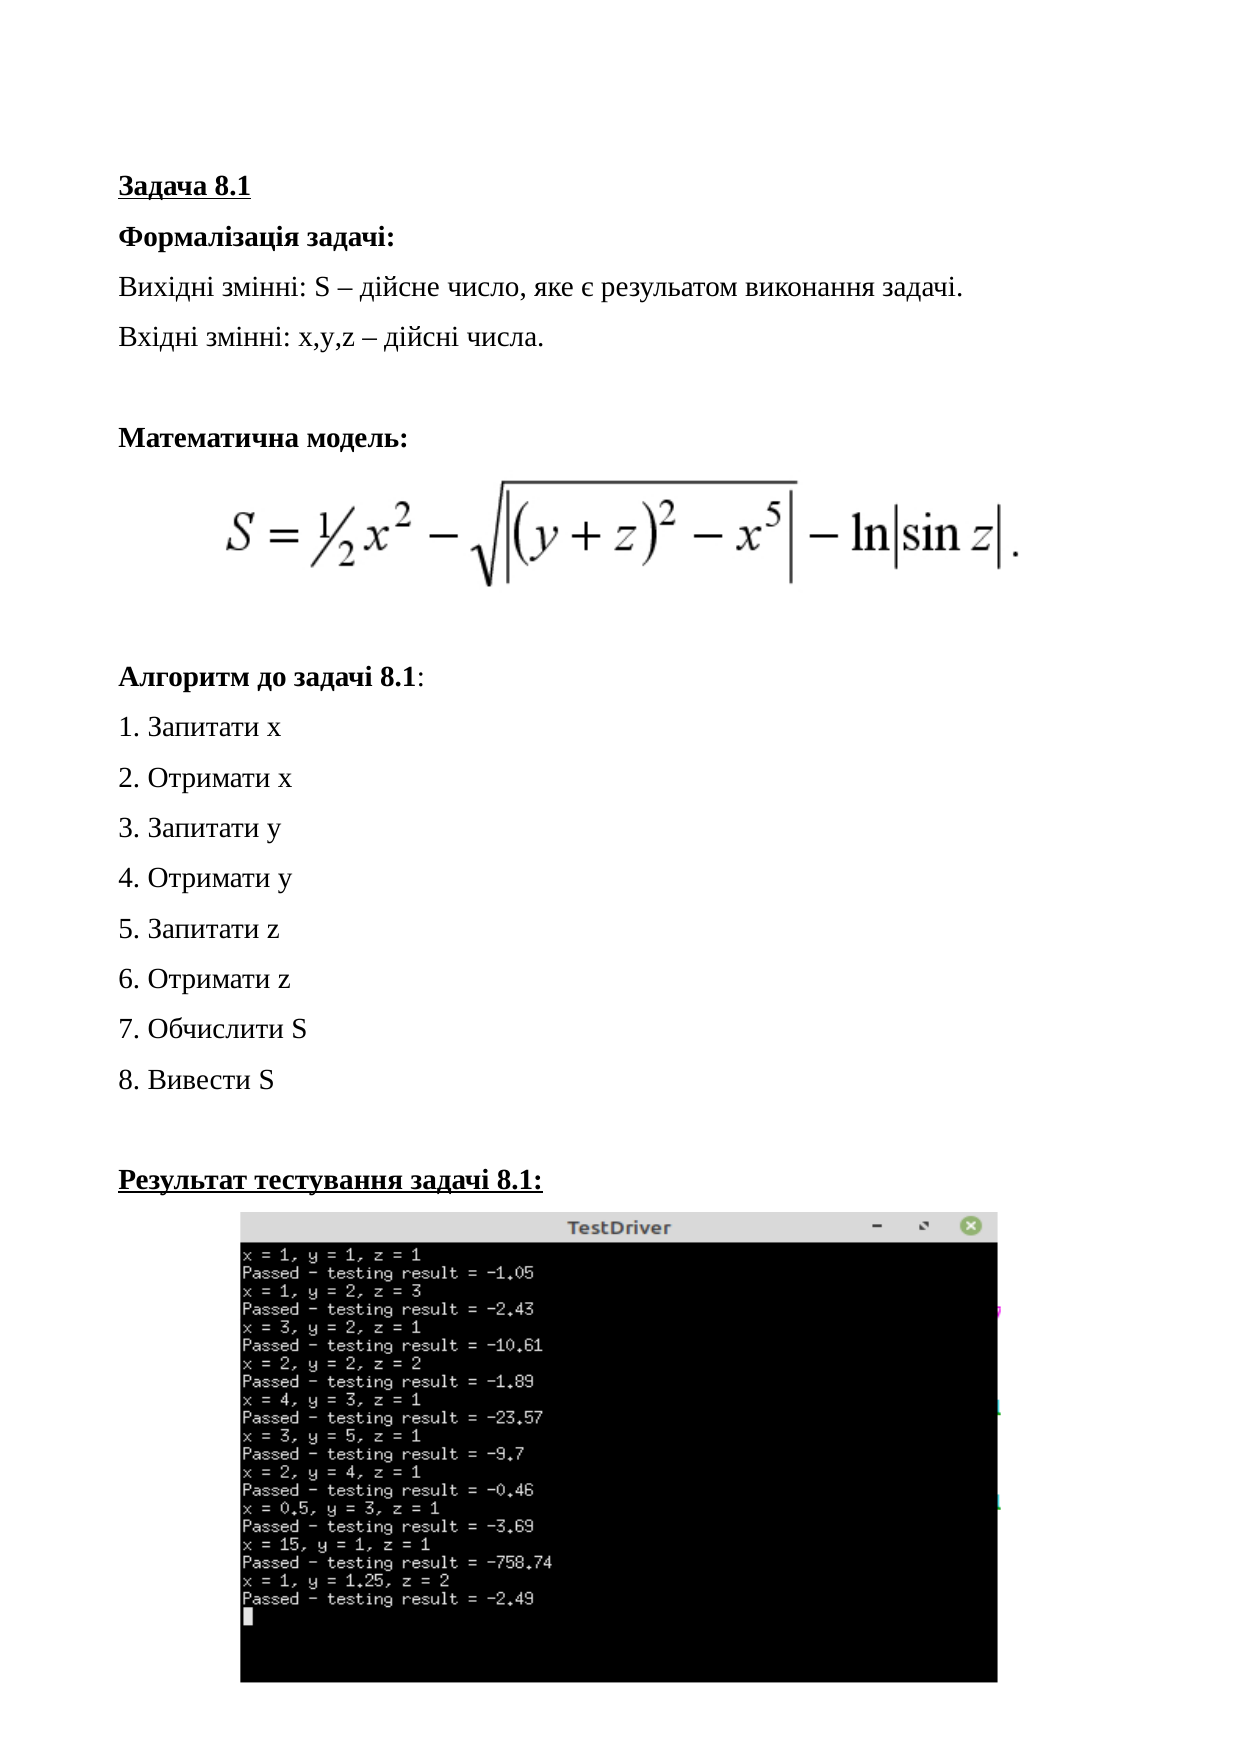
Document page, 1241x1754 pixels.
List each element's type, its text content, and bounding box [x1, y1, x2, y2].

text Задача 8.1 [118, 168, 1122, 202]
text 4. Отримати у [118, 861, 1122, 894]
text Алгоритм до задачі 8.1: [118, 659, 1122, 693]
picture [214, 470, 1026, 593]
text 6. Отримати z [118, 961, 1122, 995]
text 7. Обчислити S [118, 1011, 1122, 1045]
text 3. Запитати у [118, 810, 1122, 844]
text 1. Запитати х [118, 709, 1122, 743]
picture [239, 1212, 1001, 1684]
text Формалізація задачі: [118, 219, 1122, 252]
text 5. Запитати z [118, 911, 1122, 944]
text 8. Вивести S [118, 1062, 1122, 1095]
text 2. Отримати х [118, 760, 1122, 793]
text Вихідні змінні: S – дійсне число, яке є резульатом виконання задачі. [118, 269, 1122, 303]
text Вхідні змінні: x,y,z – дійсні числа. [118, 319, 1122, 353]
text Математична модель: [118, 420, 1122, 453]
text Результат тестування задачі 8.1: [118, 1162, 1122, 1196]
